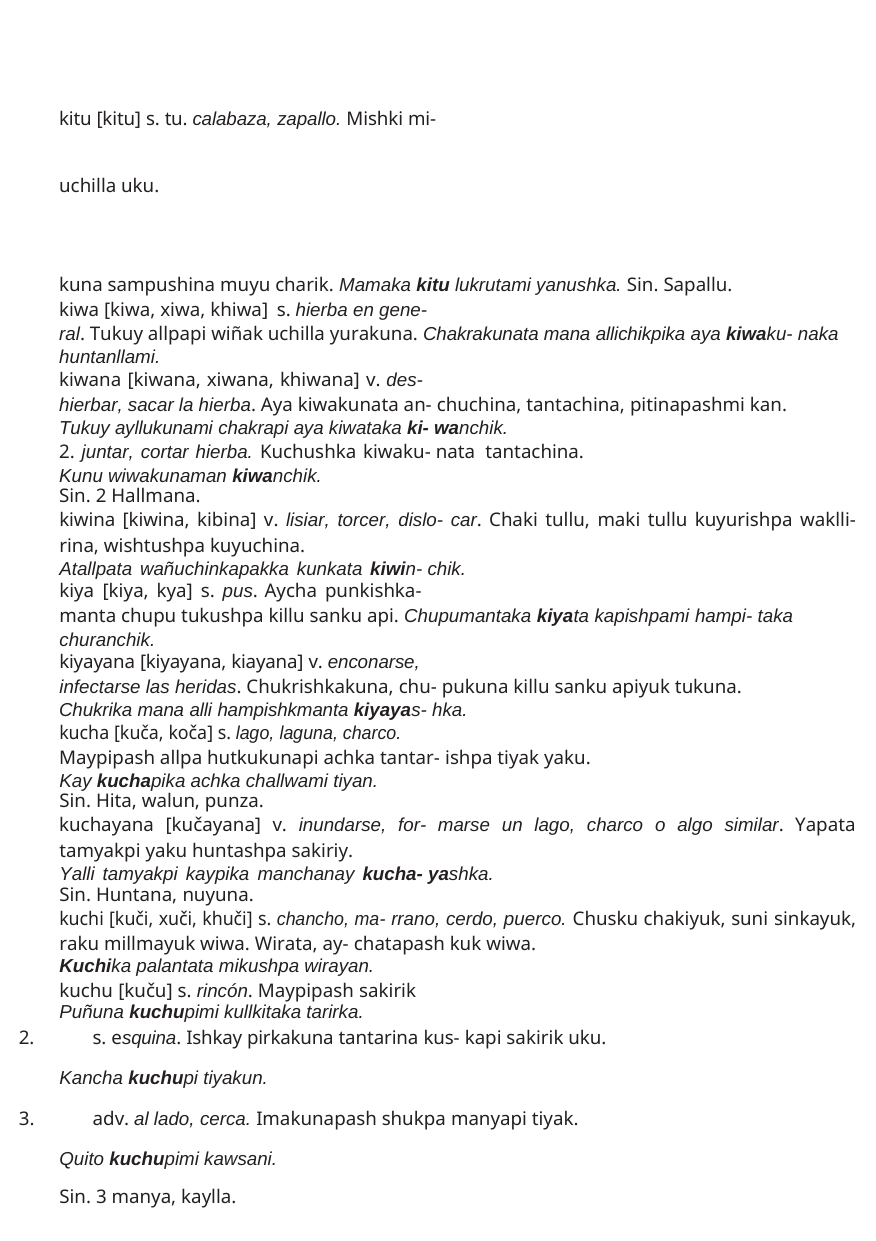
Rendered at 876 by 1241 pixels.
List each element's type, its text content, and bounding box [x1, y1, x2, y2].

text Kuchika palantata mikushpa wirayan. [59, 956, 856, 977]
text kitu [kitu] s. tu. calabaza, zapallo. Mishki mi- [59, 104, 856, 131]
text 2. juntar, cortar hierba. Kuchushka kiwaku- nata tantachina. [59, 439, 856, 464]
text Sin. 3 manya, kaylla. [59, 1187, 856, 1208]
text ral. Tukuy allpapi wiñak uchilla yurakuna. Chakrakunata mana allichikpika aya kiwaku- naka huntanllami. [59, 321, 857, 368]
text uchilla uku. [59, 172, 856, 198]
text Sin. Hita, walun, punza. [59, 791, 856, 812]
text infectarse las heridas. Chukrishkakuna, chu- pukuna killu sanku apiyuk tukuna. [59, 673, 856, 699]
text kuchu [kuču] s. rincón. Maypipash sakirik [59, 977, 856, 1002]
text Kunu wiwakunaman kiwanchik. [59, 464, 856, 486]
text Tukuy ayllukunami chakrapi aya kiwataka ki- wanchik. [59, 417, 856, 439]
text Quito kuchupimi kawsani. [59, 1148, 856, 1170]
text Kay kuchapika achka challwami tiyan. [59, 770, 856, 791]
text kuna sampushina muyu charik. Mamaka kitu lukrutami yanushka. Sin. Sapallu. [59, 272, 774, 297]
text Chukrika mana alli hampishkmanta kiyayas- hka. [59, 699, 857, 721]
text hierbar, sacar la hierba. Aya kiwakunata an- chuchina, tantachina, pitinapashmi kan. [59, 391, 858, 417]
text kiya [kiya, kya] s. pus. Aycha punkishka- [59, 579, 856, 603]
text kuchi [kuči, xuči, khuči] s. chancho, ma- rrano, cerdo, puerco. Chusku chakiyuk, suni sinkayuk, raku millmayuk wiwa. Wirata, ay- chatapash kuk wiwa. [59, 905, 856, 956]
text kiwina [kiwina, kibina] v. lisiar, torcer, dislo- car. Chaki tullu, maki tullu kuyurishpa waklli- rina, wishtushpa kuyuchina. [59, 507, 856, 558]
text Atallpata wañuchinkapakka kunkata kiwin- chik. [59, 558, 856, 579]
text Yalli tamyakpi kaypika manchanay kucha- yashka. [59, 863, 856, 884]
text Sin. Huntana, nuyuna. [59, 884, 856, 905]
text Puñuna kuchupimi kullkitaka tarirka. [59, 1002, 856, 1023]
text kiwana [kiwana, xiwana, khiwana] v. des- [59, 368, 856, 391]
list adv. al lado, cerca. Imakunapash shukpa manyapi tiyak. [19, 1106, 840, 1131]
text Kancha kuchupi tiyakun. [59, 1066, 856, 1088]
text kiyayana [kiyayana, kiayana] v. enconarse, [59, 650, 856, 673]
text kucha [kuča, koča] s. lago, laguna, charco. [59, 721, 856, 744]
text kuchayana [kučayana] v. inundarse, for- marse un lago, charco o algo similar. Yapata tamyakpi yaku huntashpa sakiriy. [59, 812, 856, 863]
text Sin. 2 Hallmana. [59, 486, 856, 507]
list s. esquina. Ishkay pirkakuna tantarina kus- kapi sakirik uku. [19, 1024, 840, 1049]
text kiwa [kiwa, xiwa, khiwa] s. hierba en gene- [59, 297, 856, 321]
text manta chupu tukushpa killu sanku api. Chupumantaka kiyata kapishpami hampi- taka churanchik. [59, 603, 856, 650]
text Maypipash allpa hutkukunapi achka tantar- ishpa tiyak yaku. [59, 744, 856, 769]
